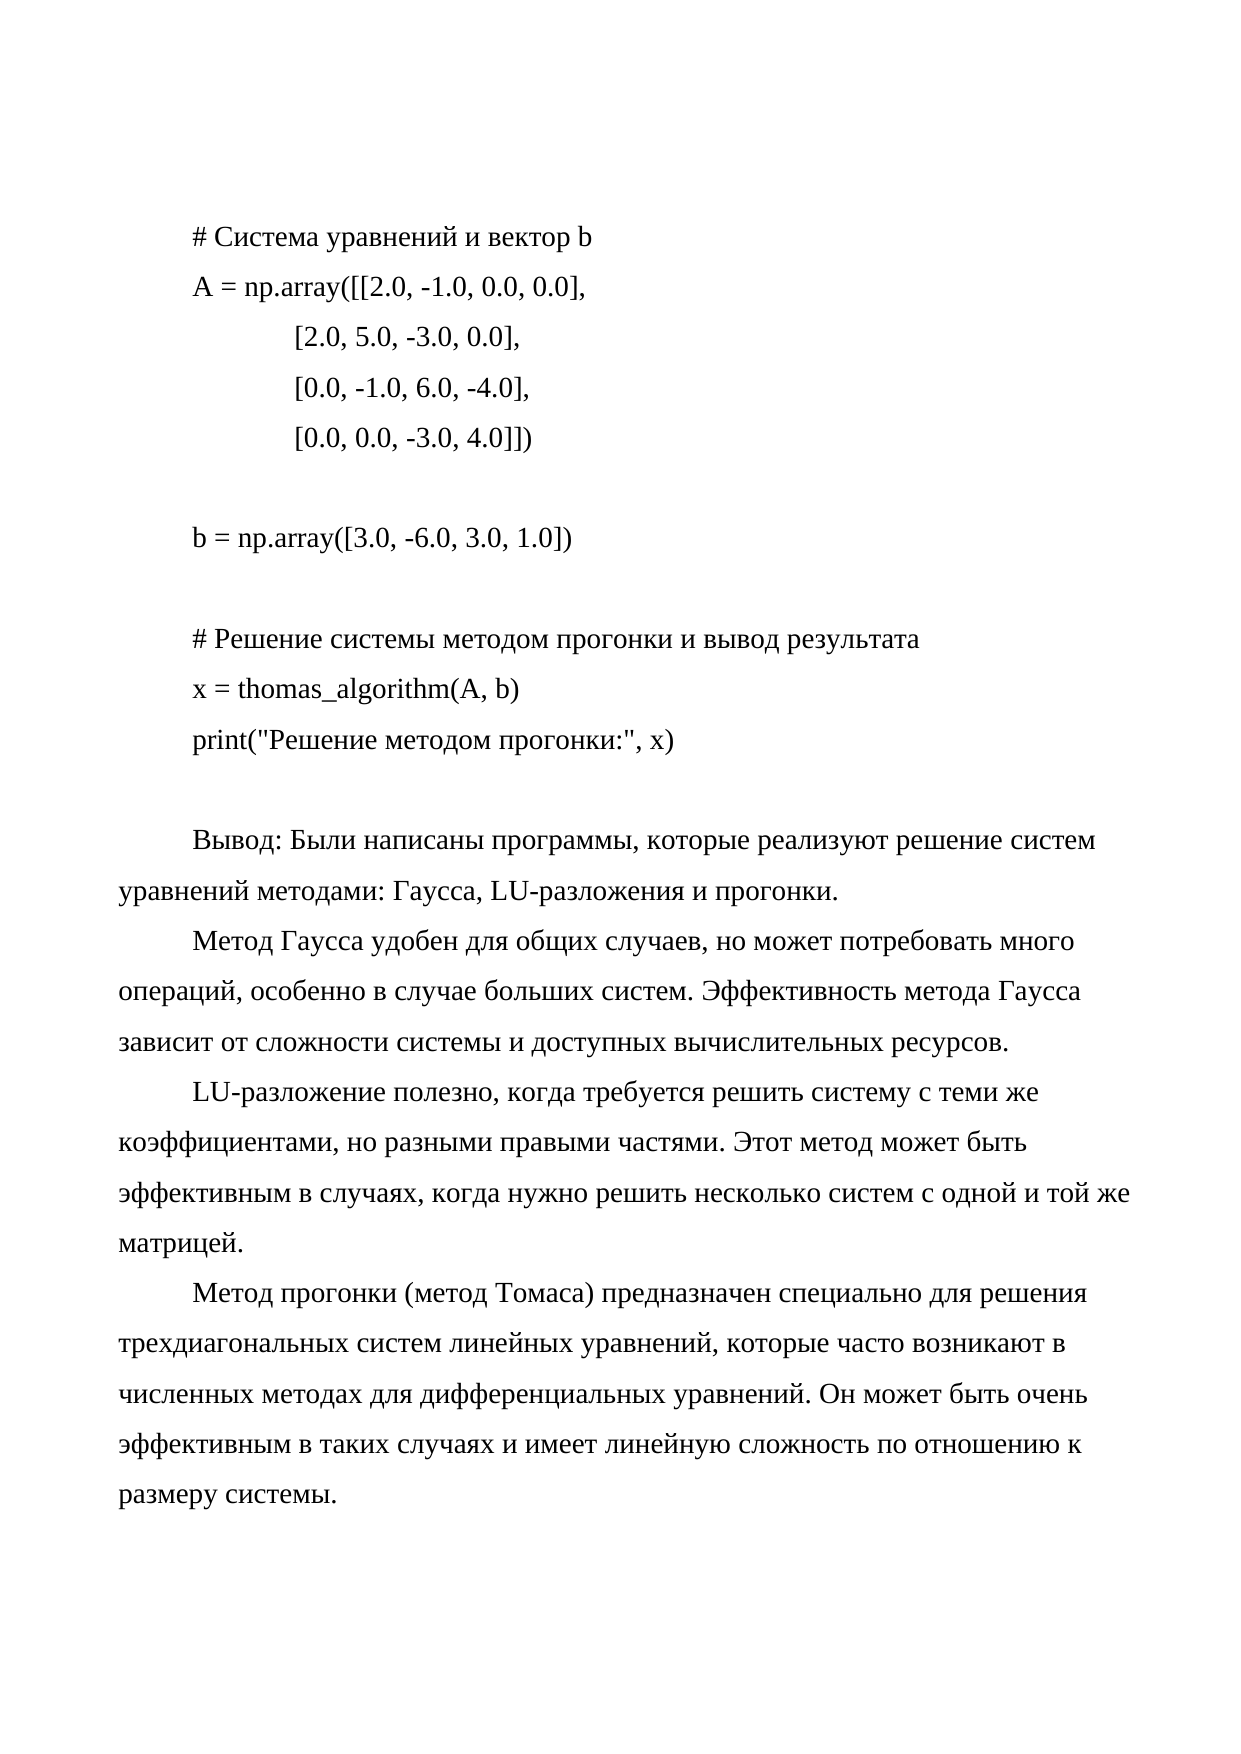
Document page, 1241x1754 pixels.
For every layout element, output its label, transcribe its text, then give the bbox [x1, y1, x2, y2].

text LU-разложение полезно, когда требуется решить систему с теми же коэффициентами, но разными правыми частями. Этот метод может быть эффективным в случаях, когда нужно решить несколько систем с одной и той же матрицей. [118, 1074, 1181, 1258]
text Вывод: Были написаны программы, которые реализуют решение систем уравнений методами: Гаусса, LU-разложения и прогонки. [118, 822, 1181, 906]
text [0.0, -1.0, 6.0, -4.0], [118, 370, 1181, 403]
text [0.0, 0.0, -3.0, 4.0]]) [118, 420, 1181, 453]
text Метод прогонки (метод Томаса) предназначен специально для решения трехдиагональных систем линейных уравнений, которые часто возникают в численных методах для дифференциальных уравнений. Он может быть очень эффективным в таких случаях и имеет линейную сложность по отношению к размеру системы. [118, 1275, 1181, 1510]
text x = thomas_algorithm(A, b) [118, 672, 1181, 705]
text [2.0, 5.0, -3.0, 0.0], [118, 319, 1181, 353]
text # Решение системы методом прогонки и вывод результата [118, 621, 1181, 655]
text print("Решение методом прогонки:", x) [118, 722, 1181, 755]
text # Система уравнений и вектор b [118, 219, 1181, 252]
text b = np.array([3.0, -6.0, 3.0, 1.0]) [118, 521, 1181, 554]
text A = np.array([[2.0, -1.0, 0.0, 0.0], [118, 269, 1181, 303]
text Метод Гаусса удобен для общих случаев, но может потребовать много операций, особенно в случае больших систем. Эффективность метода Гаусса зависит от сложности системы и доступных вычислительных ресурсов. [118, 923, 1181, 1057]
